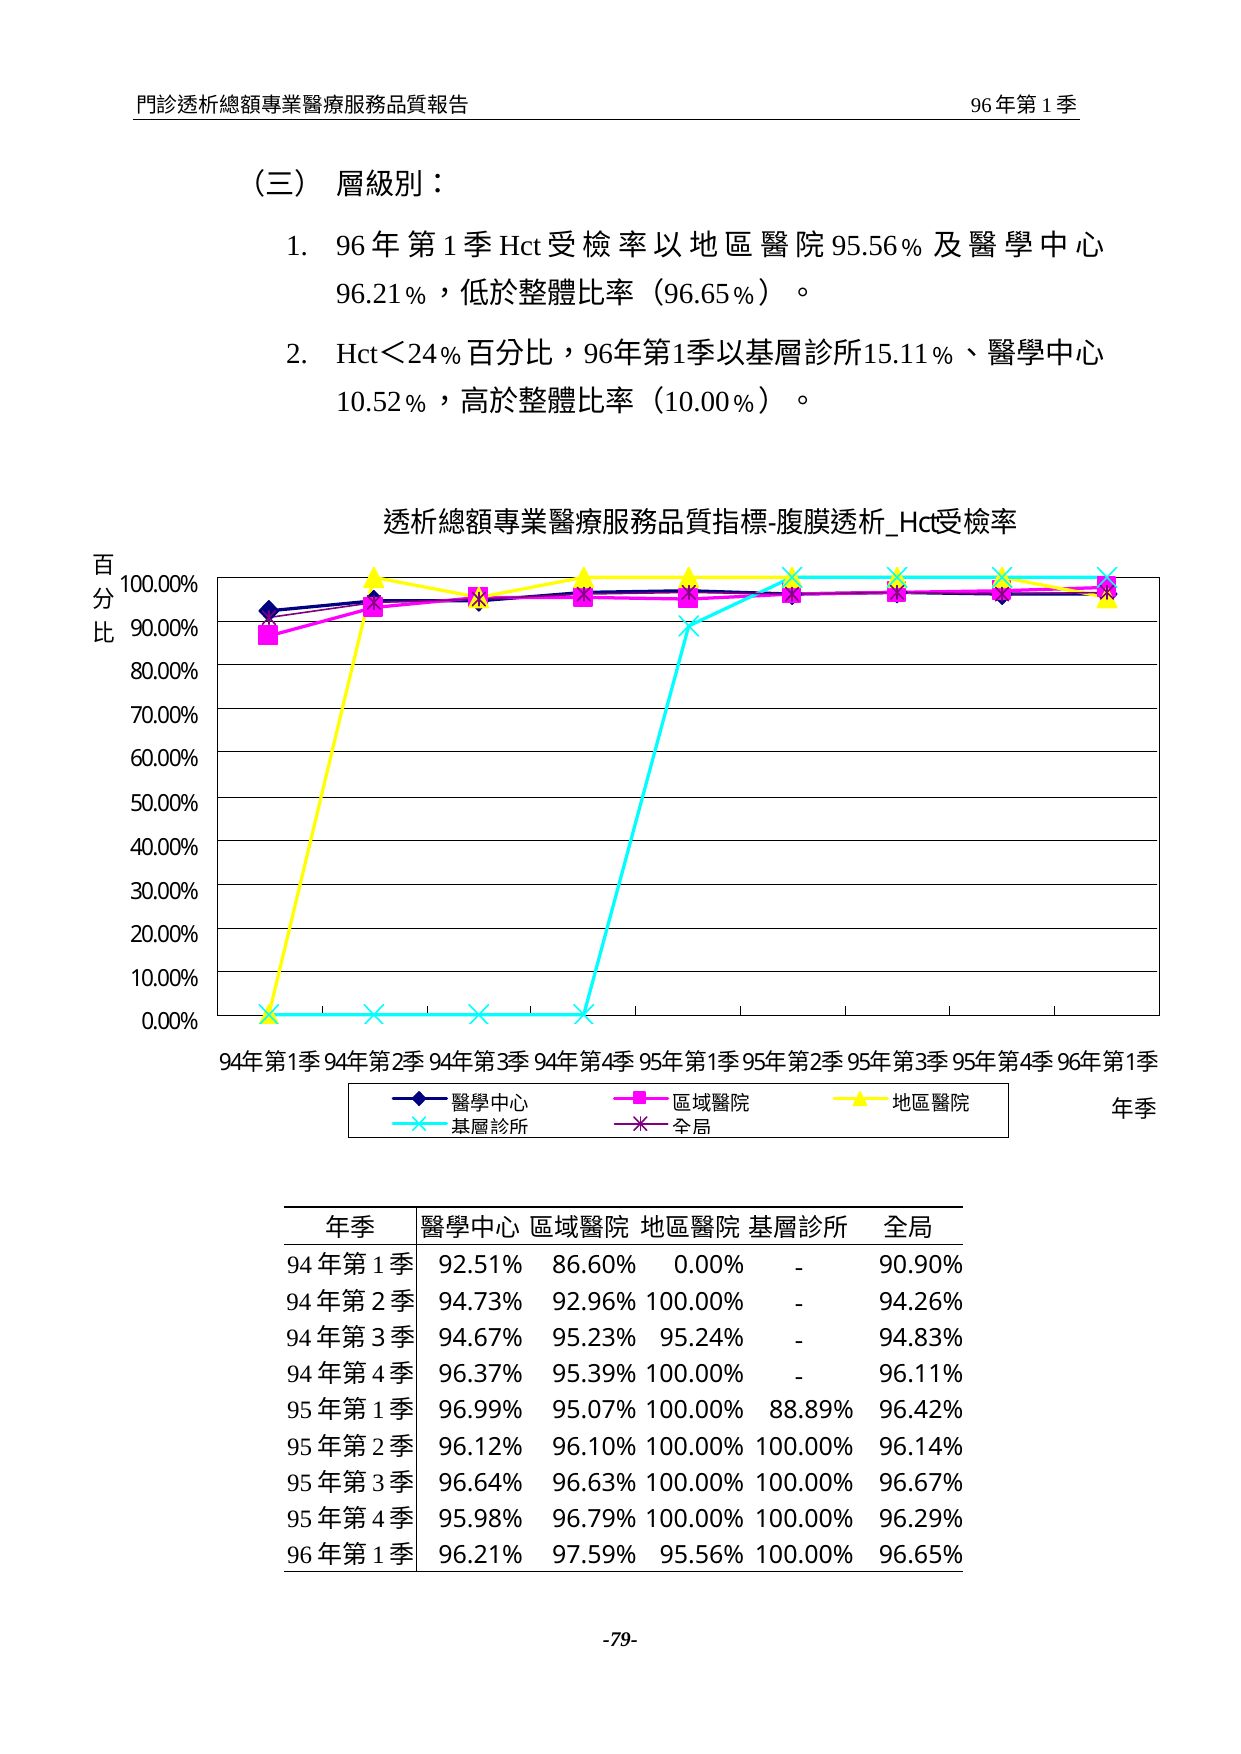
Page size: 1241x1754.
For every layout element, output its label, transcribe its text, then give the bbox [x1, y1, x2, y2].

table_cell 96.79% [523, 1499, 636, 1535]
table_header 基層診所 [744, 1208, 853, 1244]
table_cell 94.83% [854, 1317, 963, 1353]
table_cell 92.96% [523, 1281, 636, 1317]
table_cell 96.14% [854, 1426, 963, 1462]
table_cell 96.64% [417, 1462, 523, 1498]
table_header 年季 [284, 1208, 416, 1244]
table_cell 96.11% [854, 1354, 963, 1390]
table_cell 95.39% [523, 1354, 636, 1390]
table_cell 86.60% [523, 1245, 636, 1281]
table_cell 88.89% [744, 1390, 853, 1426]
table_cell 100.00% [744, 1462, 853, 1498]
table_cell 94.67% [417, 1317, 523, 1353]
table_cell 97.59% [523, 1535, 636, 1571]
table_cell 95.23% [523, 1317, 636, 1353]
table_cell 95年第1季 [284, 1390, 416, 1426]
table_cell 96.67% [854, 1462, 963, 1498]
table_cell 100.00% [744, 1535, 853, 1571]
table_cell 96年第1季 [284, 1535, 416, 1571]
table_cell 94.26% [854, 1281, 963, 1317]
table_cell 94年第2季 [284, 1281, 416, 1317]
table_cell 96.21% [417, 1535, 523, 1571]
table_cell - [744, 1317, 853, 1353]
table_cell - [744, 1354, 853, 1390]
table_cell 94.73% [417, 1281, 523, 1317]
list 層級別： [236, 156, 1104, 204]
table_cell 94年第4季 [284, 1354, 416, 1390]
table_cell 95.24% [636, 1317, 744, 1353]
table_header 地區醫院 [636, 1208, 744, 1244]
table_cell 95年第2季 [284, 1426, 416, 1462]
table_cell 95年第3季 [284, 1462, 416, 1498]
table_cell 0.00% [636, 1245, 744, 1281]
list Hct＜24﹪百分比，96年第1季以基層診所15.11﹪、醫學中心10.52﹪，高於整體比率（10.00﹪）。 [286, 325, 1104, 421]
table_cell 94年第3季 [284, 1317, 416, 1353]
table_cell 96.42% [854, 1390, 963, 1426]
table_cell 100.00% [636, 1499, 744, 1535]
table_cell 96.29% [854, 1499, 963, 1535]
table_cell 92.51% [417, 1245, 523, 1281]
table_cell 96.12% [417, 1426, 523, 1462]
table_cell 100.00% [636, 1354, 744, 1390]
table_cell 96.10% [523, 1426, 636, 1462]
table_header 醫學中心 [417, 1208, 523, 1244]
table_cell 100.00% [636, 1390, 744, 1426]
list 96年第1季Hct受檢率以地區醫院95.56﹪及醫學中心96.21﹪，低於整體比率（96.65﹪）。 [286, 217, 1104, 313]
table_cell 95.98% [417, 1499, 523, 1535]
table_cell 96.99% [417, 1390, 523, 1426]
table_cell 95.56% [636, 1535, 744, 1571]
table_cell - [744, 1281, 853, 1317]
table_cell 100.00% [636, 1462, 744, 1498]
table_cell 90.90% [854, 1245, 963, 1281]
table_cell 95.07% [523, 1390, 636, 1426]
table_cell 100.00% [636, 1281, 744, 1317]
table_cell 94年第1季 [284, 1245, 416, 1281]
table_cell 100.00% [636, 1426, 744, 1462]
table_cell 96.65% [854, 1535, 963, 1571]
table_cell 96.37% [417, 1354, 523, 1390]
table_cell 96.63% [523, 1462, 636, 1498]
table_cell 100.00% [744, 1426, 853, 1462]
table_cell - [744, 1245, 853, 1281]
table_cell 100.00% [744, 1499, 853, 1535]
table_header 全局 [854, 1208, 963, 1244]
table_cell 95年第4季 [284, 1499, 416, 1535]
table_header 區域醫院 [523, 1208, 636, 1244]
